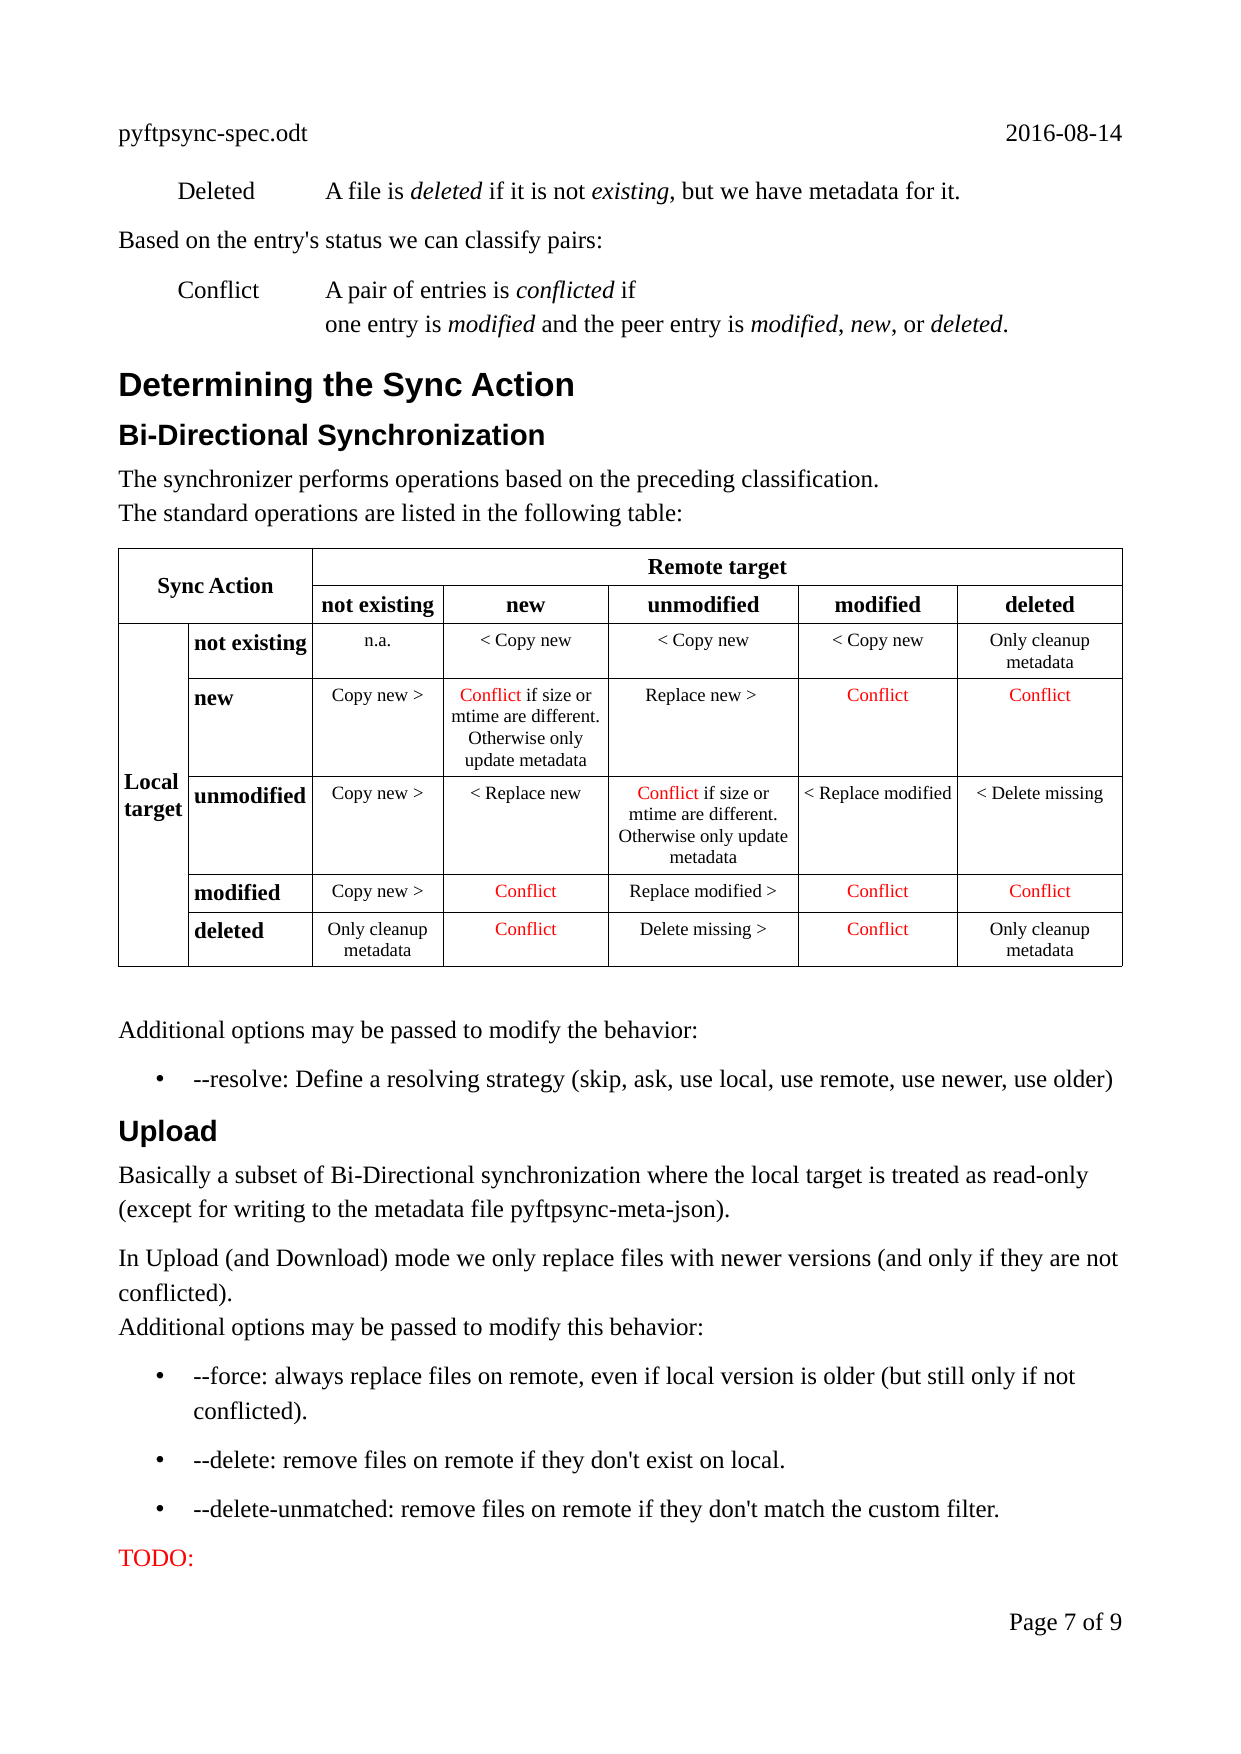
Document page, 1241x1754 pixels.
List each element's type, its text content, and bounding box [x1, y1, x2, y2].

table_cell Conflict if size or mtime are different. Otherwise only update metadata [609, 777, 798, 874]
table_cell Conflict [799, 679, 957, 776]
list --force: always replace files on remote, even if local version is older (but still only if not conflicted). [156, 1361, 1122, 1424]
table_cell deleted [189, 913, 312, 966]
list --delete: remove files on remote if they don't exist on local. [156, 1445, 1122, 1474]
table_header Remote target [313, 549, 1122, 585]
table_cell Conflict [799, 875, 957, 912]
text TODO: [118, 1543, 1122, 1572]
table_cell Conflict [444, 875, 608, 912]
table_cell Copy new > [313, 875, 443, 912]
table_cell Only cleanup metadata [313, 913, 443, 966]
table_cell deleted [958, 586, 1122, 623]
table_cell Delete missing > [609, 913, 798, 966]
subtitle Upload [118, 1113, 1122, 1147]
table_cell < Replace new [444, 777, 608, 874]
table_cell unmodified [189, 777, 312, 874]
table_header Sync Action [119, 549, 312, 623]
list --resolve: Define a resolving strategy (skip, ask, use local, use remote, use newer, use older) [156, 1064, 1122, 1093]
table_cell Only cleanup metadata [958, 624, 1122, 678]
table_cell Local target [119, 624, 188, 966]
table_cell unmodified [609, 586, 798, 623]
text The synchronizer performs operations based on the preceding classification. The standard operations are listed in the following table: [118, 464, 1122, 527]
table_cell new [189, 679, 312, 776]
table_cell Only cleanup metadata [958, 913, 1122, 966]
text Deleted A file is deleted if it is not existing, but we have metadata for it. [177, 176, 1122, 205]
subtitle Bi-Directional Synchronization [118, 418, 1122, 451]
table_cell Conflict [799, 913, 957, 966]
table_cell Conflict [958, 679, 1122, 776]
text Additional options may be passed to modify the behavior: [118, 1015, 1122, 1044]
text In Upload (and Download) mode we only replace files with newer versions (and only if they are not conflicted). Additional options may be passed to modify this behavior: [118, 1243, 1122, 1341]
list --delete-unmatched: remove files on remote if they don't match the custom filter. [156, 1494, 1122, 1523]
table_cell Replace modified > [609, 875, 798, 912]
table_cell Conflict [958, 875, 1122, 912]
text Conflict A pair of entries is conflicted if one entry is modified and the peer entry is modified, new, or deleted. [177, 275, 1122, 338]
table_cell not existing [189, 624, 312, 678]
subtitle Determining the Sync Action [118, 364, 1122, 403]
table_cell modified [799, 586, 957, 623]
table_cell Conflict if size or mtime are different. Otherwise only update metadata [444, 679, 608, 776]
table_cell < Copy new [444, 624, 608, 678]
text Basically a subset of Bi-Directional synchronization where the local target is treated as read-only (except for writing to the metadata file pyftpsync-meta-json). [118, 1160, 1122, 1223]
table_cell Replace new > [609, 679, 798, 776]
table_cell < Copy new [799, 624, 957, 678]
table_cell n.a. [313, 624, 443, 678]
table_cell Conflict [444, 913, 608, 966]
table_cell < Replace modified [799, 777, 957, 874]
table_cell < Delete missing [958, 777, 1122, 874]
table_cell modified [189, 875, 312, 912]
table_cell Copy new > [313, 679, 443, 776]
table_cell < Copy new [609, 624, 798, 678]
table_cell new [444, 586, 608, 623]
table_cell not existing [313, 586, 443, 623]
table_cell Copy new > [313, 777, 443, 874]
text Based on the entry's status we can classify pairs: [118, 226, 1122, 254]
